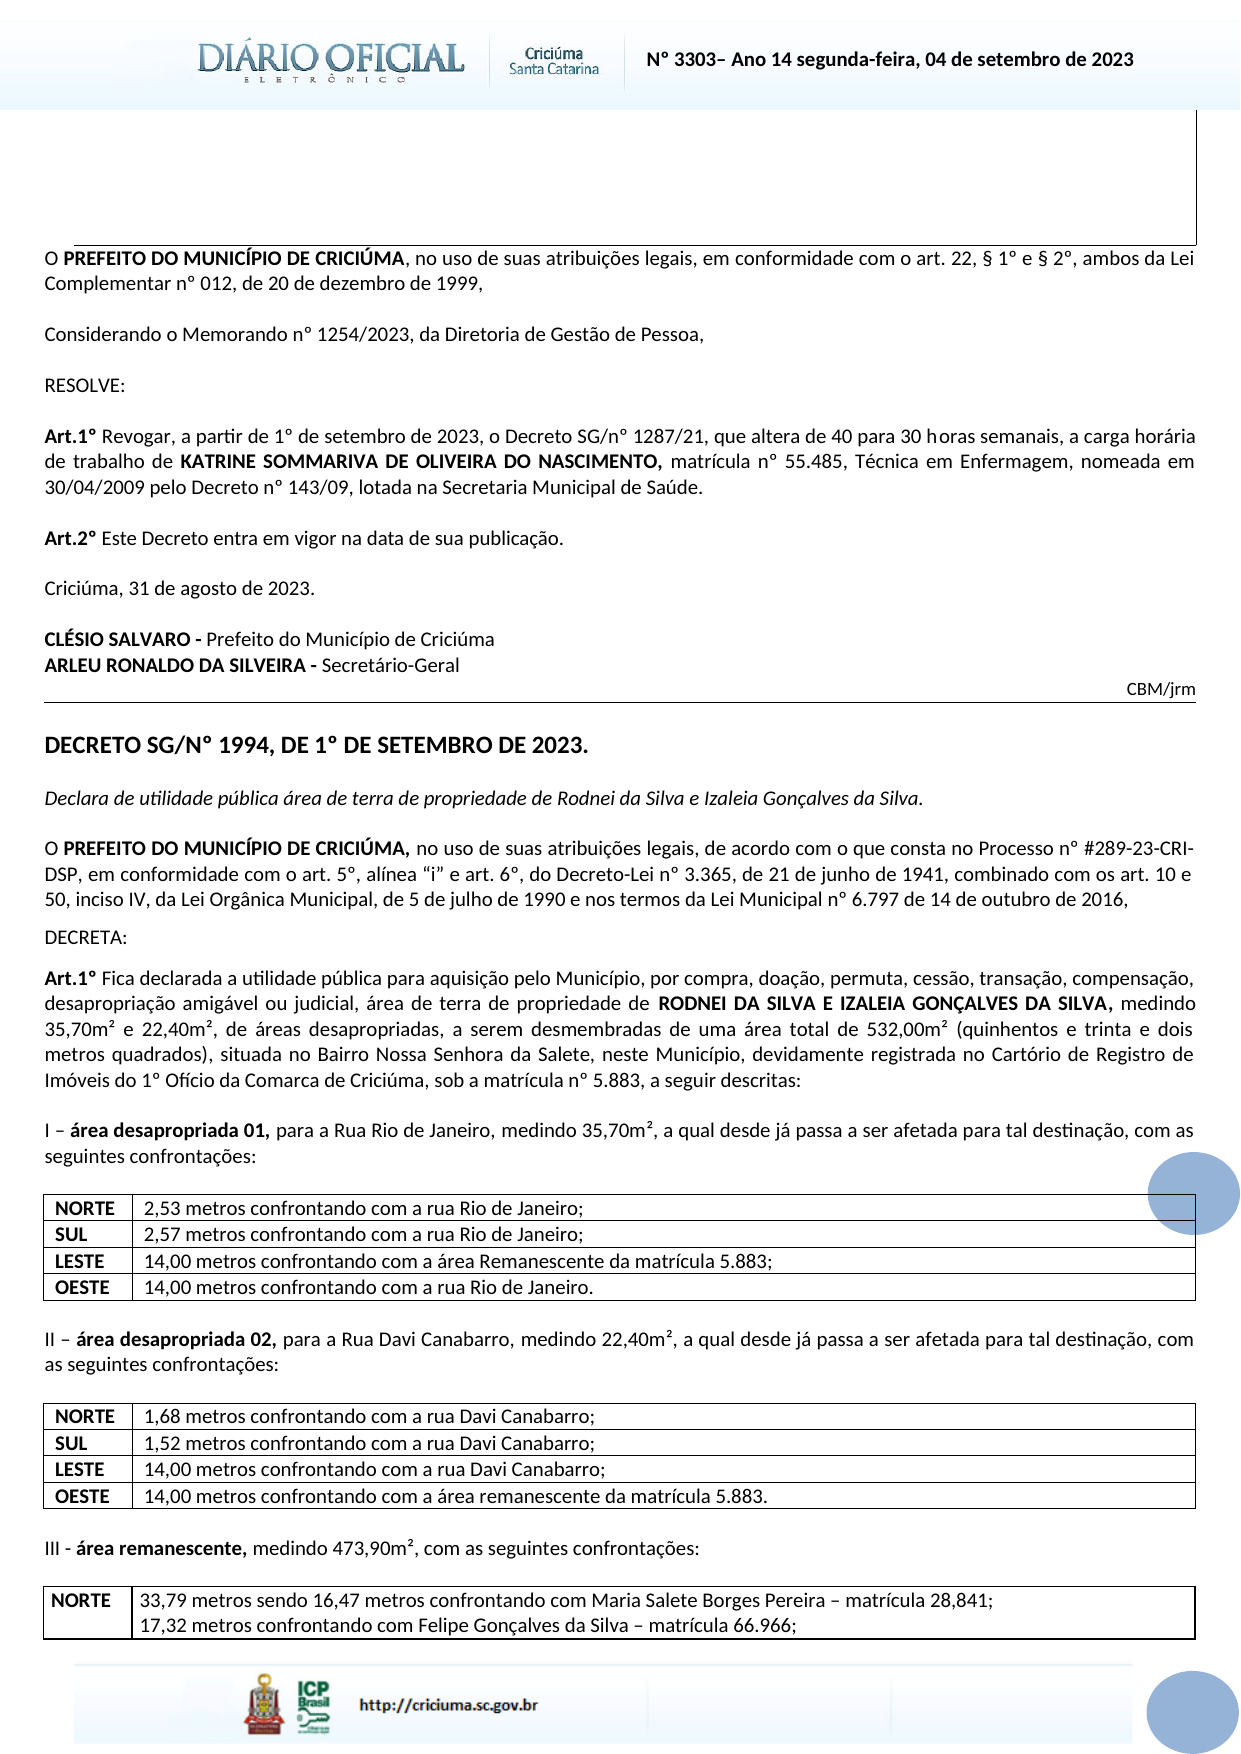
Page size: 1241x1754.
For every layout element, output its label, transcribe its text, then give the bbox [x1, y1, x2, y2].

table_header 2,53 metros confrontando com a rua Rio de Janeiro; [133, 1195, 1157, 1220]
text Declara de utilidade pública área de terra de propriedade de Rodnei da Silva e Izaleia Gonçalves da Silva. [44, 785, 1196, 810]
table_cell 14,00 metros confrontando com a rua Rio de Janeiro. [133, 1274, 1195, 1300]
table_cell 14,00 metros confrontando com a área remanescente da matrícula 5.883. [133, 1483, 1195, 1508]
table_cell OESTE [44, 1274, 132, 1300]
table_cell 14,00 metros confrontando com a área Remanescente da matrícula 5.883; [133, 1248, 1195, 1273]
table_header NORTE [44, 1195, 132, 1220]
text O PREFEITO DO MUNICÍPIO DE CRICIÚMA, no uso de suas atribuições legais, em conformidade com o art. 22, § 1º e § 2º, ambos da Lei Complementar nº 012, de 20 de dezembro de 1999, [44, 245, 1196, 296]
text RESOLVE: [44, 372, 1196, 398]
table_header 1,68 metros confrontando com a rua Davi Canabarro; [133, 1404, 1195, 1429]
table_cell SUL [44, 1430, 132, 1455]
text ARLEU RONALDO DA SILVEIRA - Secretário-Geral [44, 652, 1196, 677]
table_cell OESTE [44, 1483, 132, 1508]
text DECRETA: [44, 924, 1196, 950]
table_header NORTE [44, 1404, 132, 1429]
table_cell LESTE [44, 1456, 132, 1482]
table_cell 1,52 metros confrontando com a rua Davi Canabarro; [133, 1430, 1195, 1455]
text III - área remanescente, medindo 473,90m², com as seguintes confrontações: [44, 1535, 1196, 1560]
text II – área desapropriada 02, para a Rua Davi Canabarro, medindo 22,40m², a qual desde já passa a ser afetada para tal destinação, com as seguintes confrontações: [44, 1326, 1196, 1377]
table_header NORTE [44, 1587, 131, 1638]
table_cell 14,00 metros confrontando com a rua Davi Canabarro; [133, 1456, 1195, 1482]
text Art.1º Fica declarada a utilidade pública para aquisição pelo Município, por compra, doação, permuta, cessão, transação, compensação, desapropriação amigável ou judicial, área de terra de propriedade de RODNEI DA SILVA E IZALEIA GONÇALVES DA SILVA, medindo 35,70m² e 22,40m², de áreas desapropriadas, a serem desmembradas de uma área total de 532,00m² (quinhentos e trinta e dois metros quadrados), situada no Bairro Nossa Senhora da Salete, neste Município, devidamente registrada no Cartório de Registro de Imóveis do 1º Ofício da Comarca de Criciúma, sob a matrícula nº 5.883, a seguir descritas: [44, 965, 1196, 1092]
text I – área desapropriada 01, para a Rua Rio de Janeiro, medindo 35,70m², a qual desde já passa a ser afetada para tal destinação, com as seguintes confrontações: [44, 1118, 1196, 1168]
text DECRETO SG/Nº 1994, DE 1º DE SETEMBRO DE 2023. [44, 729, 1196, 759]
table_cell SUL [44, 1221, 132, 1247]
text Art.1º Revogar, a partir de 1º de setembro de 2023, o Decreto SG/nº 1287/21, que altera de 40 para 30 horas semanais, a carga horária de trabalho de KATRINE SOMMARIVA DE OLIVEIRA DO NASCIMENTO, matrícula nº 55.485, Técnica em Enfermagem, nomeada em 30/04/2009 pelo Decreto nº 143/09, lotada na Secretaria Municipal de Saúde. [44, 423, 1196, 499]
table_cell LESTE [44, 1248, 132, 1273]
table_cell 2,57 metros confrontando com a rua Rio de Janeiro; [133, 1221, 1195, 1247]
text Considerando o Memorando nº 1254/2023, da Diretoria de Gestão de Pessoa, [44, 321, 1196, 347]
text Criciúma, 31 de agosto de 2023. [44, 576, 1196, 601]
text CBM/jrm [44, 677, 1196, 702]
text O PREFEITO DO MUNICÍPIO DE CRICIÚMA, no uso de suas atribuições legais, de acordo com o que consta no Processo nº #289-23-CRI-DSP, em conformidade com o art. 5º, alínea “i” e art. 6º, do Decreto-Lei nº 3.365, de 21 de junho de 1941, combinado com os art. 10 e 50, inciso IV, da Lei Orgânica Municipal, de 5 de julho de 1990 e nos termos da Lei Municipal nº 6.797 de 14 de outubro de 2016, [44, 836, 1196, 912]
text CLÉSIO SALVARO - Prefeito do Município de Criciúma [44, 626, 1196, 652]
text Art.2º Este Decreto entra em vigor na data de sua publicação. [44, 525, 1196, 550]
table_header 33,79 metros sendo 16,47 metros confrontando com Maria Salete Borges Pereira – matrícula 28,841; 17,32 metros confrontando com Felipe Gonçalves da Silva – matrícula 66.966; [133, 1587, 1194, 1638]
